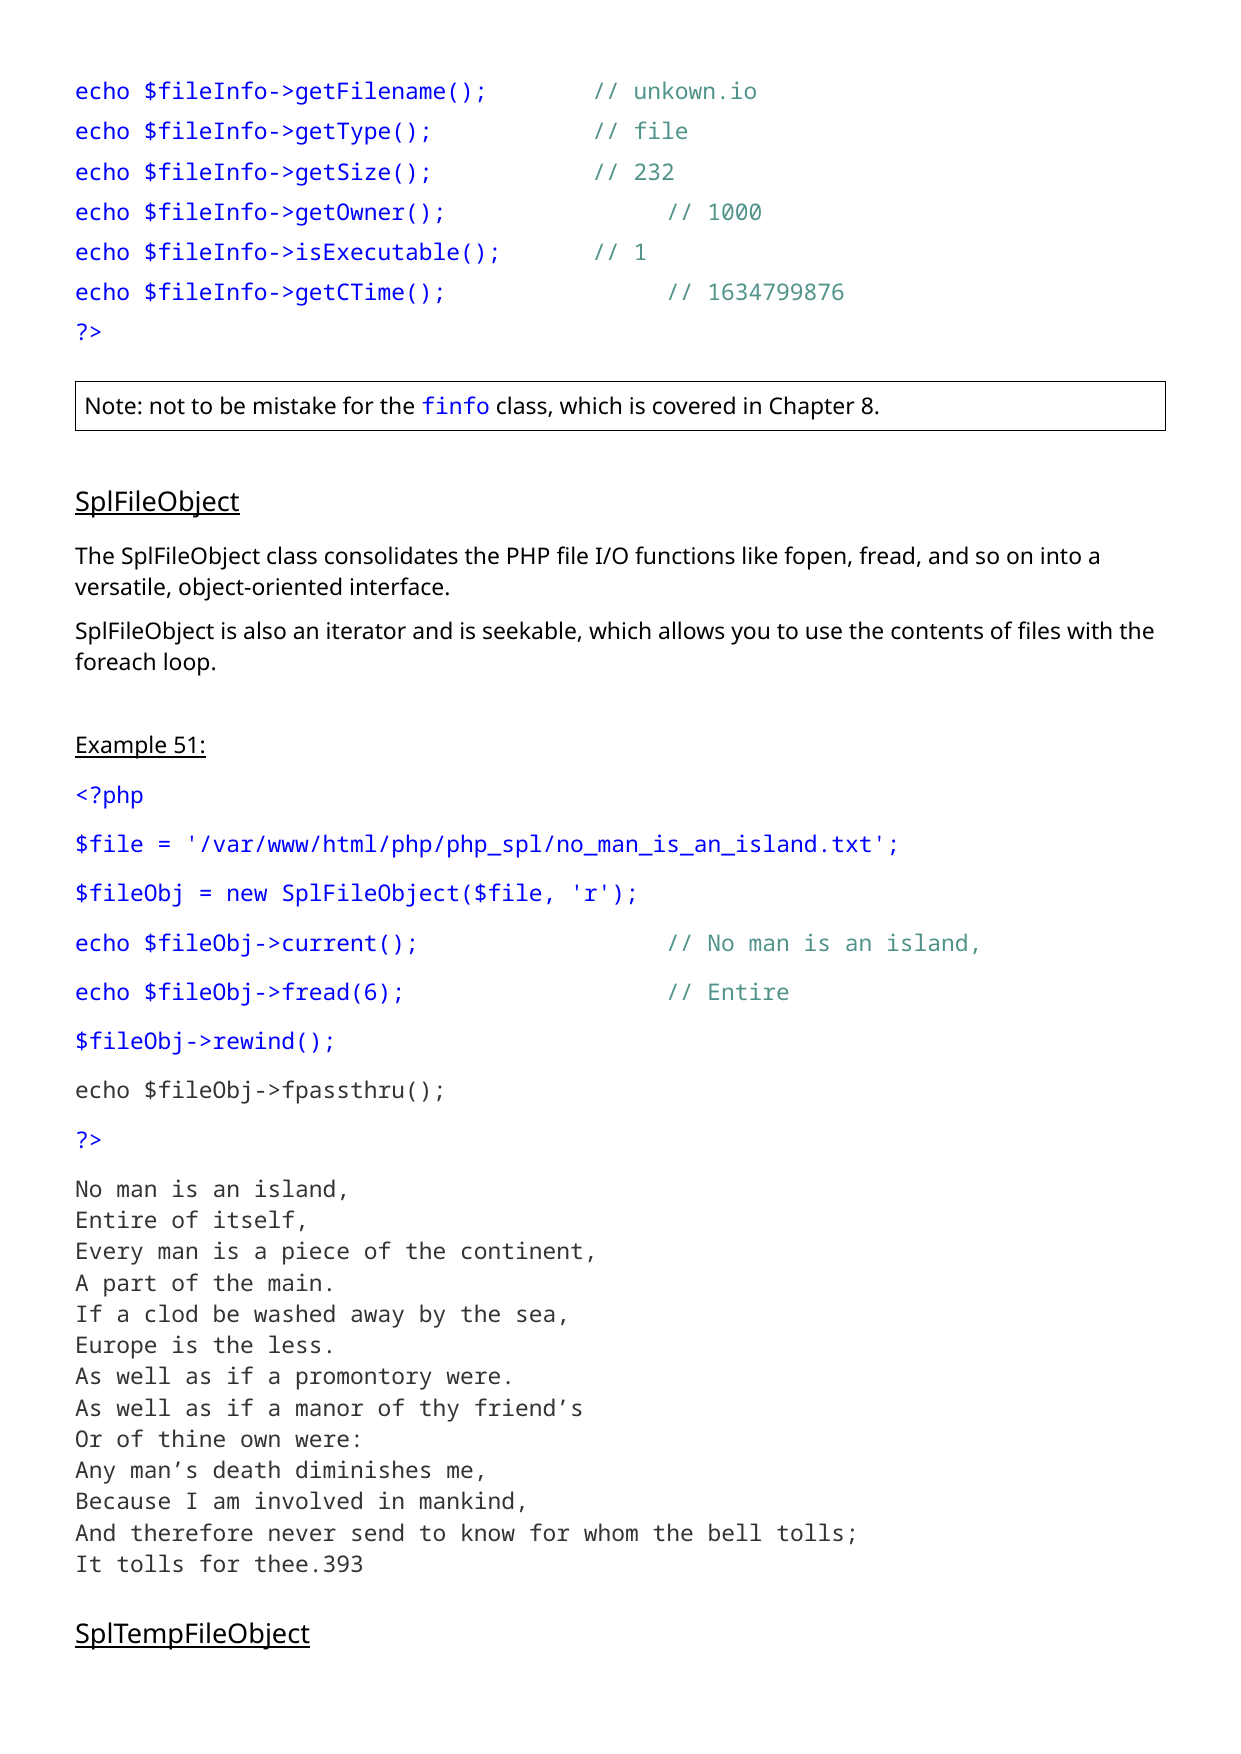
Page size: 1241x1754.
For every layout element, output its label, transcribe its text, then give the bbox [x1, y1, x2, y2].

text ?> [75, 316, 1166, 347]
text If a clod be washed away by the sea, [75, 1298, 1166, 1329]
text As well as if a promontory were. [75, 1360, 1166, 1392]
text echo $fileInfo->getFilename(); // unkown.io [75, 75, 1166, 106]
text A part of the main. [75, 1267, 1166, 1298]
text The SplFileObject class consolidates the PHP file I/O functions like fopen, fread, and so on into a versatile, object-oriented interface. [75, 540, 1166, 603]
text No man is an island, [75, 1173, 1166, 1204]
text echo $fileObj->current(); // No man is an island, [75, 926, 1166, 958]
text $file = '/var/www/html/php/php_spl/no_man_is_an_island.txt'; [75, 828, 1166, 859]
text Because I am involved in mankind, [75, 1485, 1166, 1517]
text <?php [75, 779, 1166, 810]
text SplTempFileObject [75, 1615, 1166, 1652]
text echo $fileInfo->isExecutable(); // 1 [75, 236, 1166, 267]
text Example 51: [75, 729, 1166, 761]
text Note: not to be mistake for the finfo class, which is covered in Chapter 8. [76, 382, 1165, 430]
text $fileObj = new SplFileObject($file, 'r'); [75, 877, 1166, 908]
text ?> [75, 1123, 1166, 1155]
text And therefore never send to know for whom the bell tolls; [75, 1517, 1166, 1548]
text SplFileObject is also an iterator and is seekable, which allows you to use the contents of files with the foreach loop. [75, 614, 1166, 677]
text echo $fileInfo->getOwner(); // 1000 [75, 196, 1166, 227]
text echo $fileInfo->getType(); // file [75, 115, 1166, 146]
text $fileObj->rewind(); [75, 1025, 1166, 1056]
text echo $fileInfo->getSize(); // 232 [75, 155, 1166, 187]
text echo $fileInfo->getCTime(); // 1634799876 [75, 276, 1166, 307]
text Every man is a piece of the continent, [75, 1235, 1166, 1267]
text Europe is the less. [75, 1329, 1166, 1360]
text Or of thine own were: [75, 1423, 1166, 1454]
text Any man’s death diminishes me, [75, 1454, 1166, 1485]
text Entire of itself, [75, 1204, 1166, 1235]
text As well as if a manor of thy friend’s [75, 1392, 1166, 1423]
text echo $fileObj->fread(6); // Entire [75, 976, 1166, 1007]
text echo $fileObj->fpassthru(); [75, 1074, 1166, 1106]
text It tolls for thee.393 [75, 1548, 1166, 1579]
text SplFileObject [75, 482, 1166, 519]
